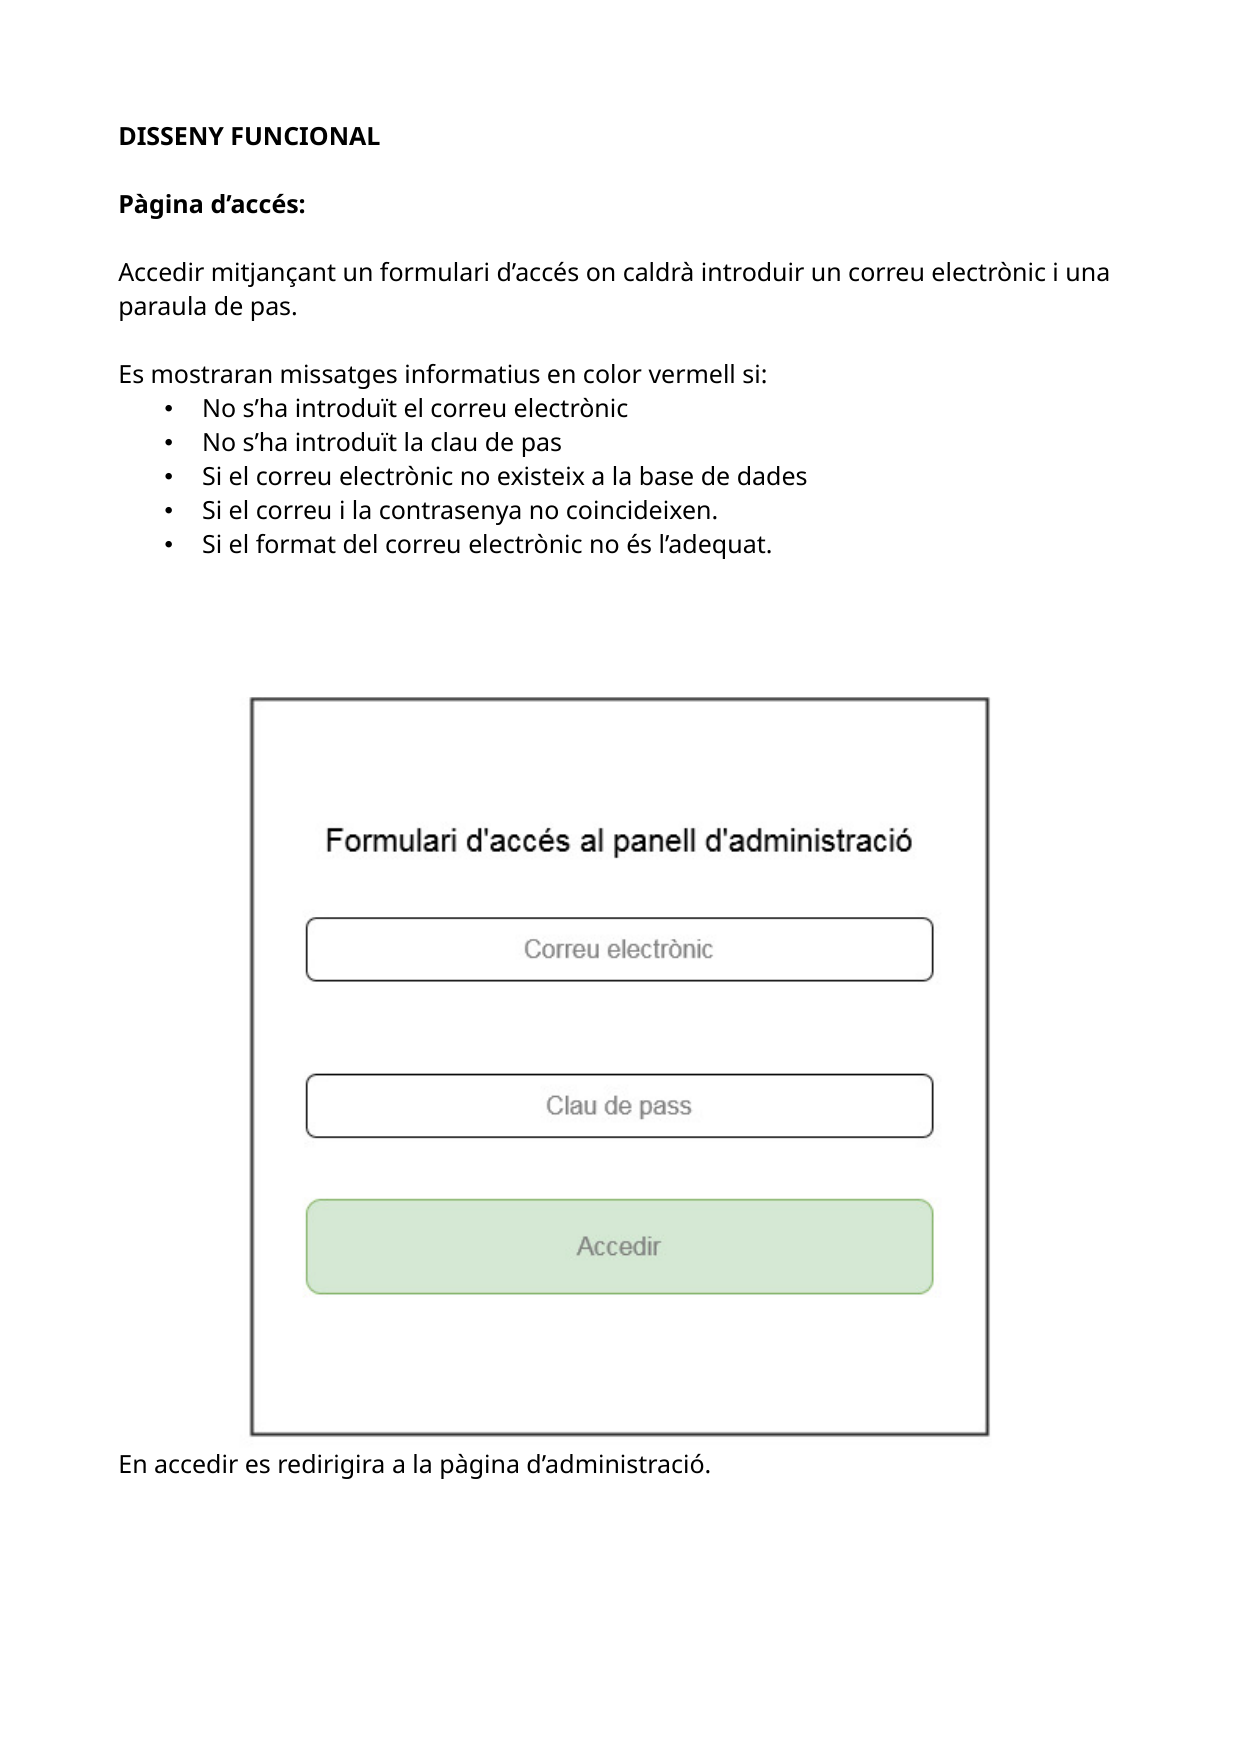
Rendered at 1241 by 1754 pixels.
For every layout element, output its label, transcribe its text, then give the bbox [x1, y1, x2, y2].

list No s’ha introduït el correu electrònic [164, 391, 1122, 425]
text En accedir es redirigira a la pàgina d’administració. [118, 1448, 1122, 1481]
picture [228, 697, 1012, 1448]
text DISSENY FUNCIONAL [118, 118, 1122, 152]
list No s’ha introduït la clau de pas [164, 425, 1122, 459]
list Si el format del correu electrònic no és l’adequat. [164, 527, 1122, 561]
text Es mostraran missatges informatius en color vermell si: [118, 357, 1122, 391]
list Si el correu electrònic no existeix a la base de dades [164, 459, 1122, 493]
text Pàgina d’accés: [118, 186, 1122, 220]
list Si el correu i la contrasenya no coincideixen. [164, 493, 1122, 527]
text Accedir mitjançant un formulari d’accés on caldrà introduir un correu electrònic i una paraula de pas. [118, 254, 1122, 322]
